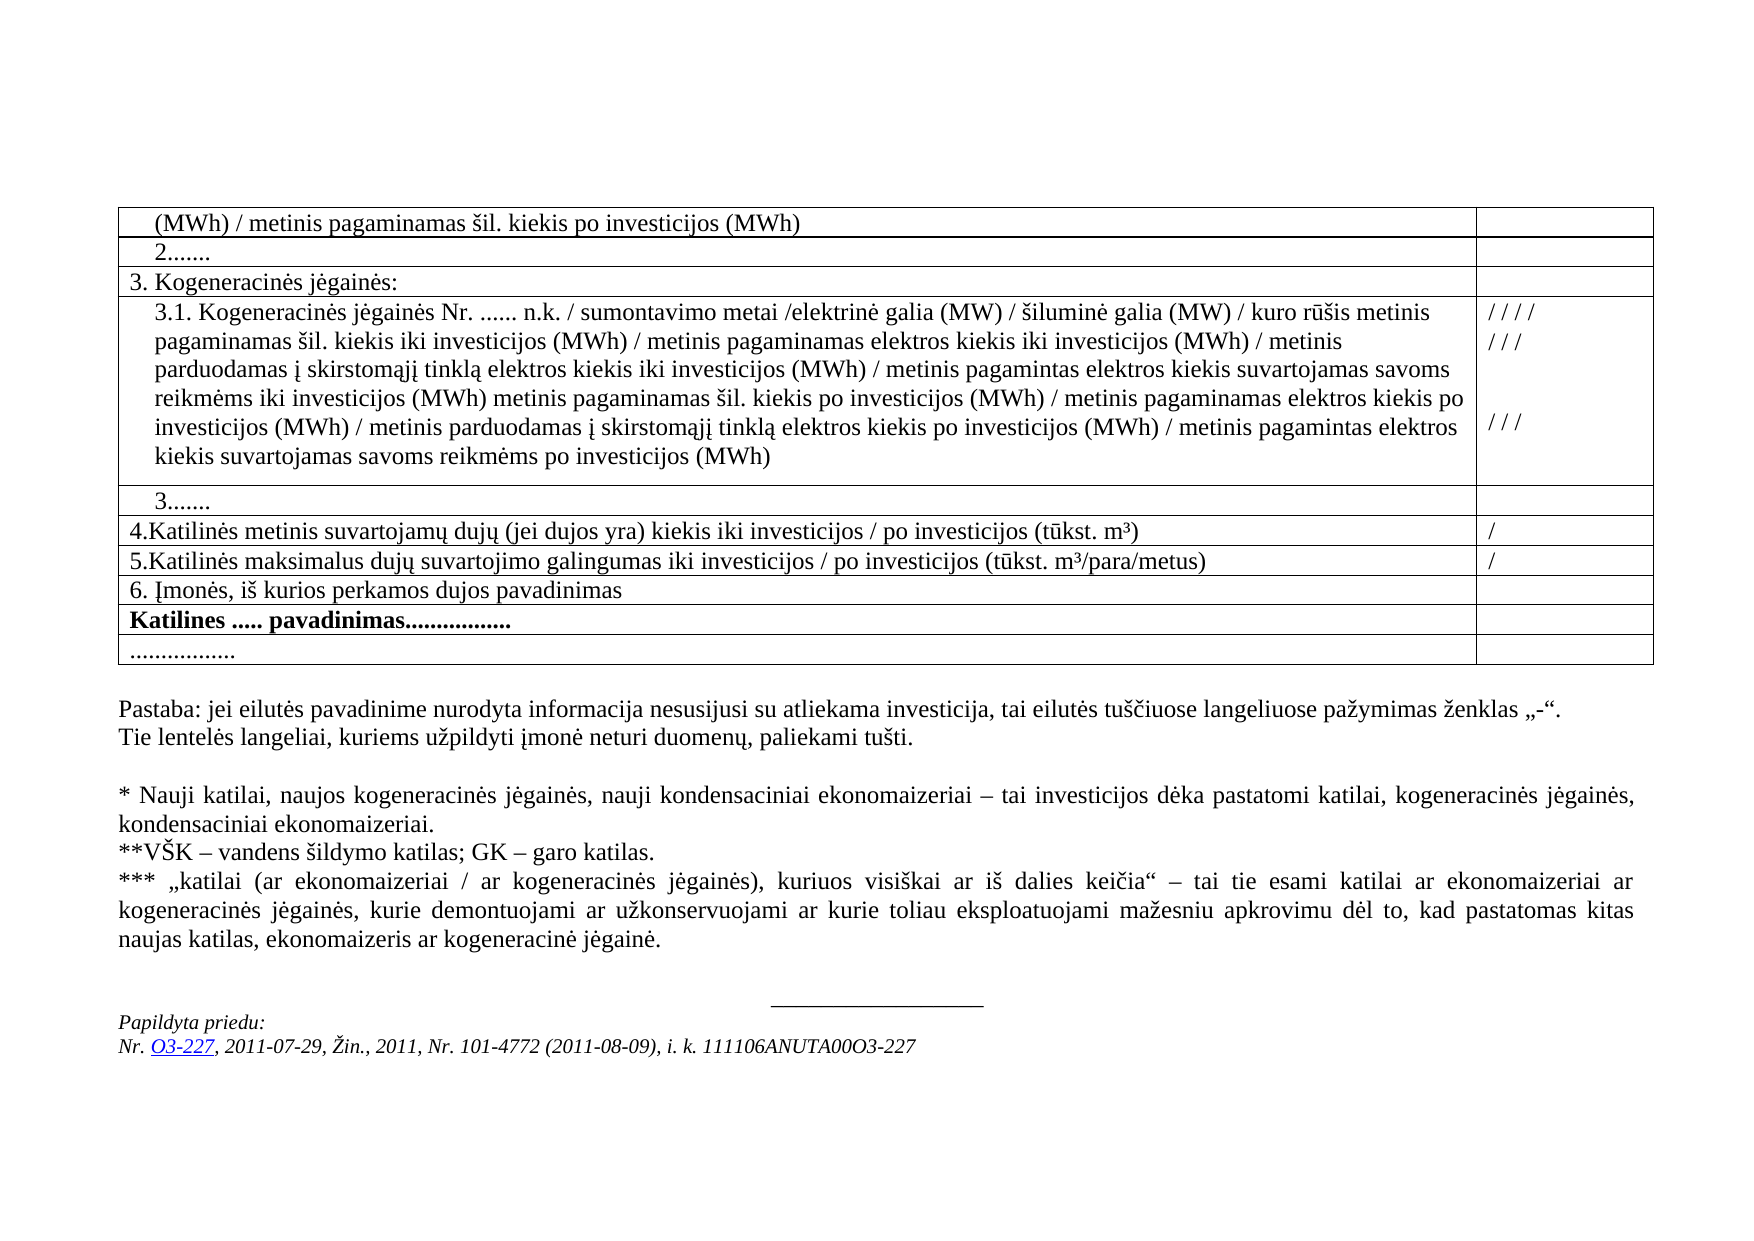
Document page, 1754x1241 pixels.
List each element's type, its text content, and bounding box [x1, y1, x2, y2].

text Tie lentelės langeliai, kuriems užpildyti įmonė neturi duomenų, paliekami tušti. [118, 722, 1636, 751]
table_cell [1477, 486, 1653, 515]
text * Nauji katilai, naujos kogeneracinės jėgainės, nauji kondensaciniai ekonomaizeriai – tai investicijos dėka pastatomi katilai, kogeneracinės jėgainės, kondensaciniai ekonomaizeriai. [118, 780, 1636, 837]
table_cell / / / / [1477, 297, 1653, 326]
table_cell 3.1. Kogeneracinės jėgainės Nr. ...... n.k. / sumontavimo metai /elektrinė galia (MW) / šiluminė galia (MW) / kuro rūšis metinis pagaminamas šil. kiekis iki investicijos (MWh) / metinis pagaminamas elektros kiekis iki investicijos (MWh) / metinis parduodamas į skirstomąjį tinklą elektros kiekis iki investicijos (MWh) / metinis pagamintas elektros kiekis suvartojamas savoms reikmėms iki investicijos (MWh) metinis pagaminamas šil. kiekis po investicijos (MWh) / metinis pagaminamas elektros kiekis po investicijos (MWh) / metinis parduodamas į skirstomąjį tinklą elektros kiekis po investicijos (MWh) / metinis pagamintas elektros kiekis suvartojamas savoms reikmėms po investicijos (MWh) [119, 297, 1476, 485]
text *** „katilai (ar ekonomaizeriai / ar kogeneracinės jėgainės), kuriuos visiškai ar iš dalies keičia“ – tai tie esami katilai ar ekonomaizeriai ar kogeneracinės jėgainės, kurie demontuojami ar užkonservuojami ar kurie toliau eksploatuojami mažesniu apkrovimu dėl to, kad pastatomas kitas naujas katilas, ekonomaizeris ar kogeneracinė jėgainė. [118, 866, 1636, 952]
text **VŠK – vandens šildymo katilas; GK – garo katilas. [118, 837, 1636, 866]
table_cell / / / [1477, 326, 1653, 406]
table_cell 6. Įmonės, iš kurios perkamos dujos pavadinimas [119, 576, 1476, 604]
table_cell [1477, 635, 1653, 664]
text _________________ [118, 981, 1636, 1010]
table_cell [1477, 576, 1653, 604]
table_cell [1477, 267, 1653, 296]
table_cell 2....... [119, 238, 1476, 266]
table_cell 4.Katilinės metinis suvartojamų dujų (jei dujos yra) kiekis iki investicijos / po investicijos (tūkst. m³) [119, 516, 1476, 545]
table_cell 3. Kogeneracinės jėgainės: [119, 267, 1476, 296]
table_cell 3....... [119, 486, 1476, 515]
table_cell (MWh) / metinis pagaminamas šil. kiekis po investicijos (MWh) [119, 208, 1476, 236]
table_cell [1477, 238, 1653, 266]
table_cell / [1477, 516, 1653, 545]
table_cell / [1477, 546, 1653, 574]
table_cell ................. [119, 635, 1476, 664]
table_cell [1477, 208, 1653, 236]
text Pastaba: jei eilutės pavadinime nurodyta informacija nesusijusi su atliekama investicija, tai eilutės tuščiuose langeliuose pažymimas ženklas „-“. [118, 694, 1636, 722]
table_cell / / / [1477, 406, 1653, 485]
table_cell [1477, 605, 1653, 634]
text Nr. O3-227, 2011-07-29, Žin., 2011, Nr. 101-4772 (2011-08-09), i. k. 111106ANUTA00O3-227 [118, 1034, 1636, 1058]
table_cell Katilines ..... pavadinimas................. [119, 605, 1476, 634]
table_cell 5.Katilinės maksimalus dujų suvartojimo galingumas iki investicijos / po investicijos (tūkst. m³/para/metus) [119, 546, 1476, 574]
text Papildyta priedu: [118, 1010, 1636, 1034]
